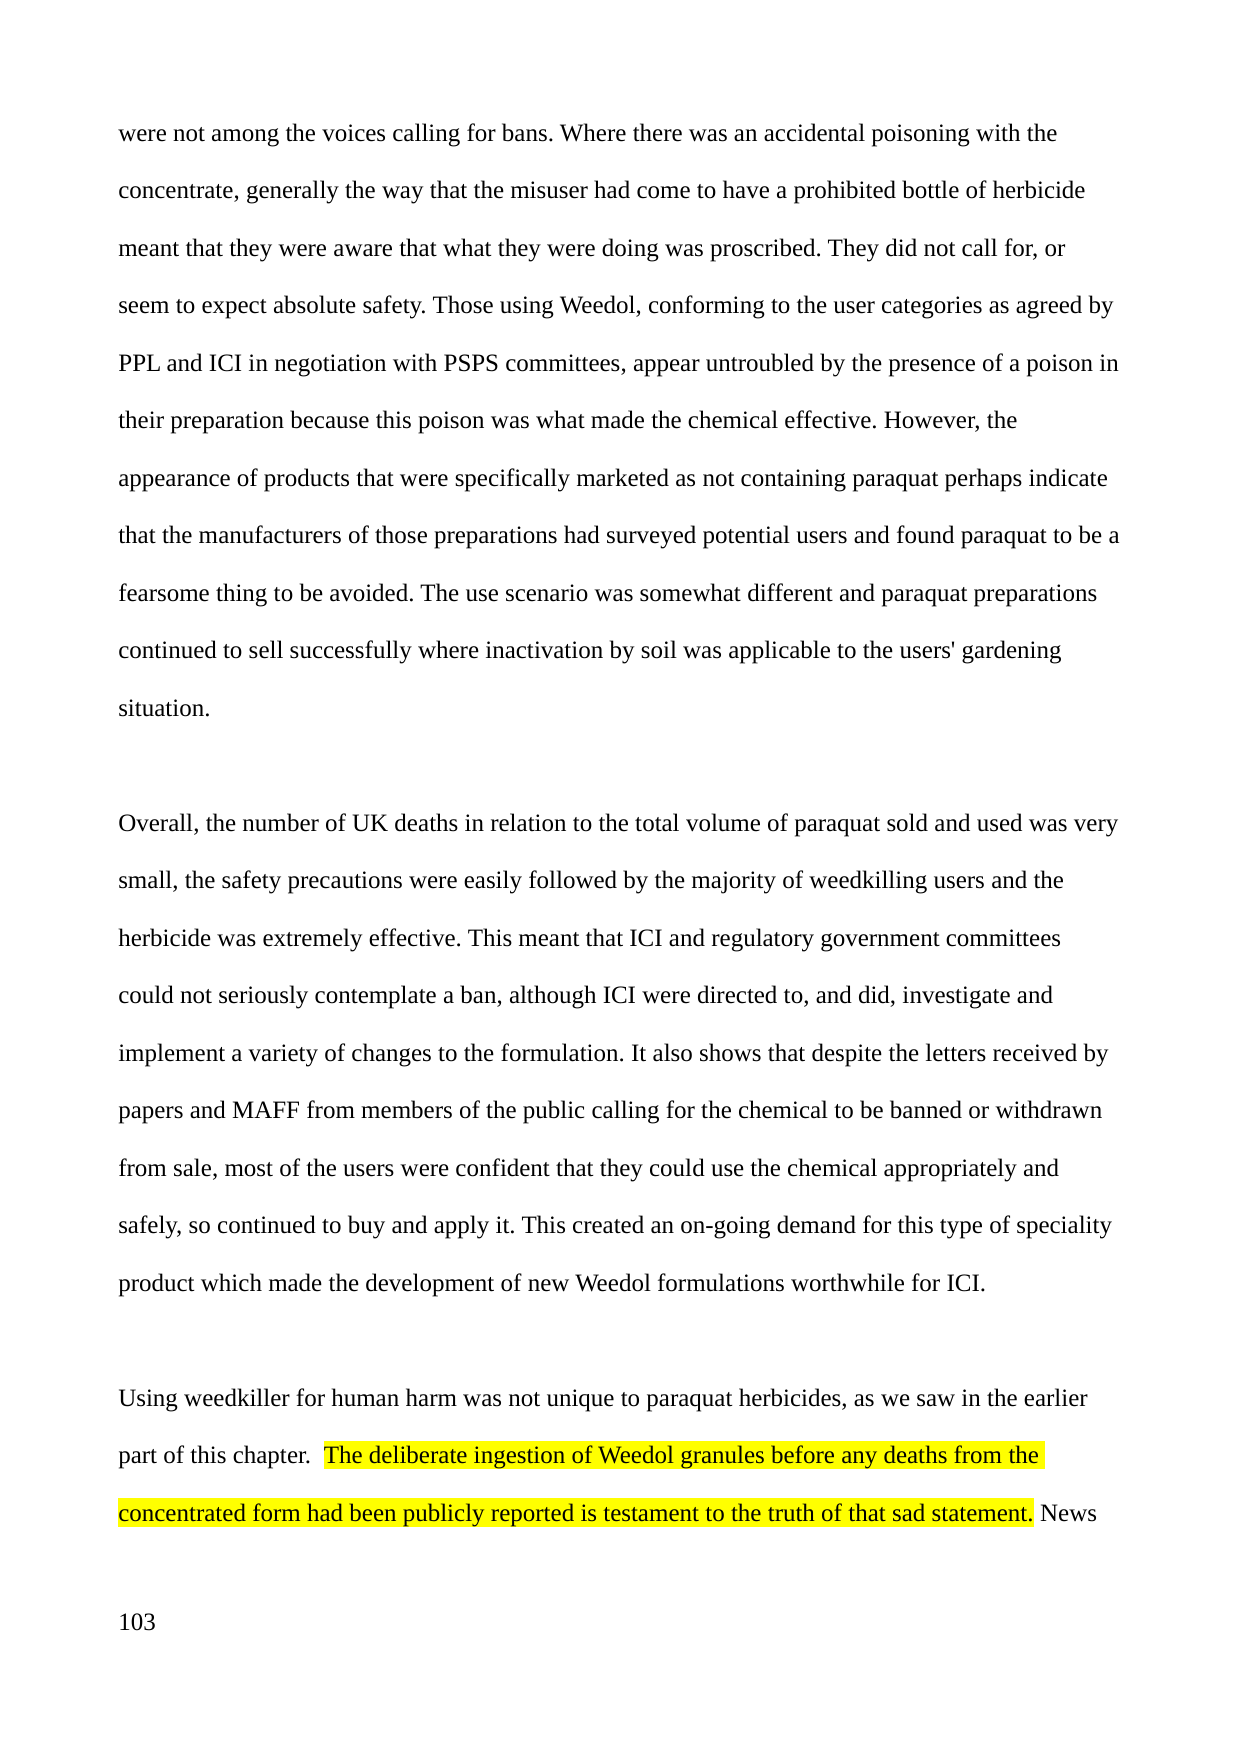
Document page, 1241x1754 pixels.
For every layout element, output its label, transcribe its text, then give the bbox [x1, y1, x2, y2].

text Using weedkiller for human harm was not unique to paraquat herbicides, as we saw in the earlier part of this chapter. The deliberate ingestion of Weedol granules before any deaths from the concentrated form had been publicly reported is testament to the truth of that sad statement. News [118, 1383, 1122, 1527]
text Overall, the number of UK deaths in relation to the total volume of paraquat sold and used was very small, the safety precautions were easily followed by the majority of weedkilling users and the herbicide was extremely effective. This meant that ICI and regulatory government committees could not seriously contemplate a ban, although ICI were directed to, and did, investigate and implement a variety of changes to the formulation. It also shows that despite the letters received by papers and MAFF from members of the public calling for the chemical to be banned or withdrawn from sale, most of the users were confident that they could use the chemical appropriately and safely, so continued to buy and apply it. This created an on-going demand for this type of speciality product which made the development of new Weedol formulations worthwhile for ICI. [118, 808, 1122, 1297]
text were not among the voices calling for bans. Where there was an accidental poisoning with the concentrate, generally the way that the misuser had come to have a prohibited bottle of herbicide meant that they were aware that what they were doing was proscribed. They did not call for, or seem to expect absolute safety. Those using Weedol, conforming to the user categories as agreed by PPL and ICI in negotiation with PSPS committees, appear untroubled by the presence of a poison in their preparation because this poison was what made the chemical effective. However, the appearance of products that were specifically marketed as not containing paraquat perhaps indicate that the manufacturers of those preparations had surveyed potential users and found paraquat to be a fearsome thing to be avoided. The use scenario was somewhat different and paraquat preparations continued to sell successfully where inactivation by soil was applicable to the users' gardening situation. [118, 118, 1122, 722]
